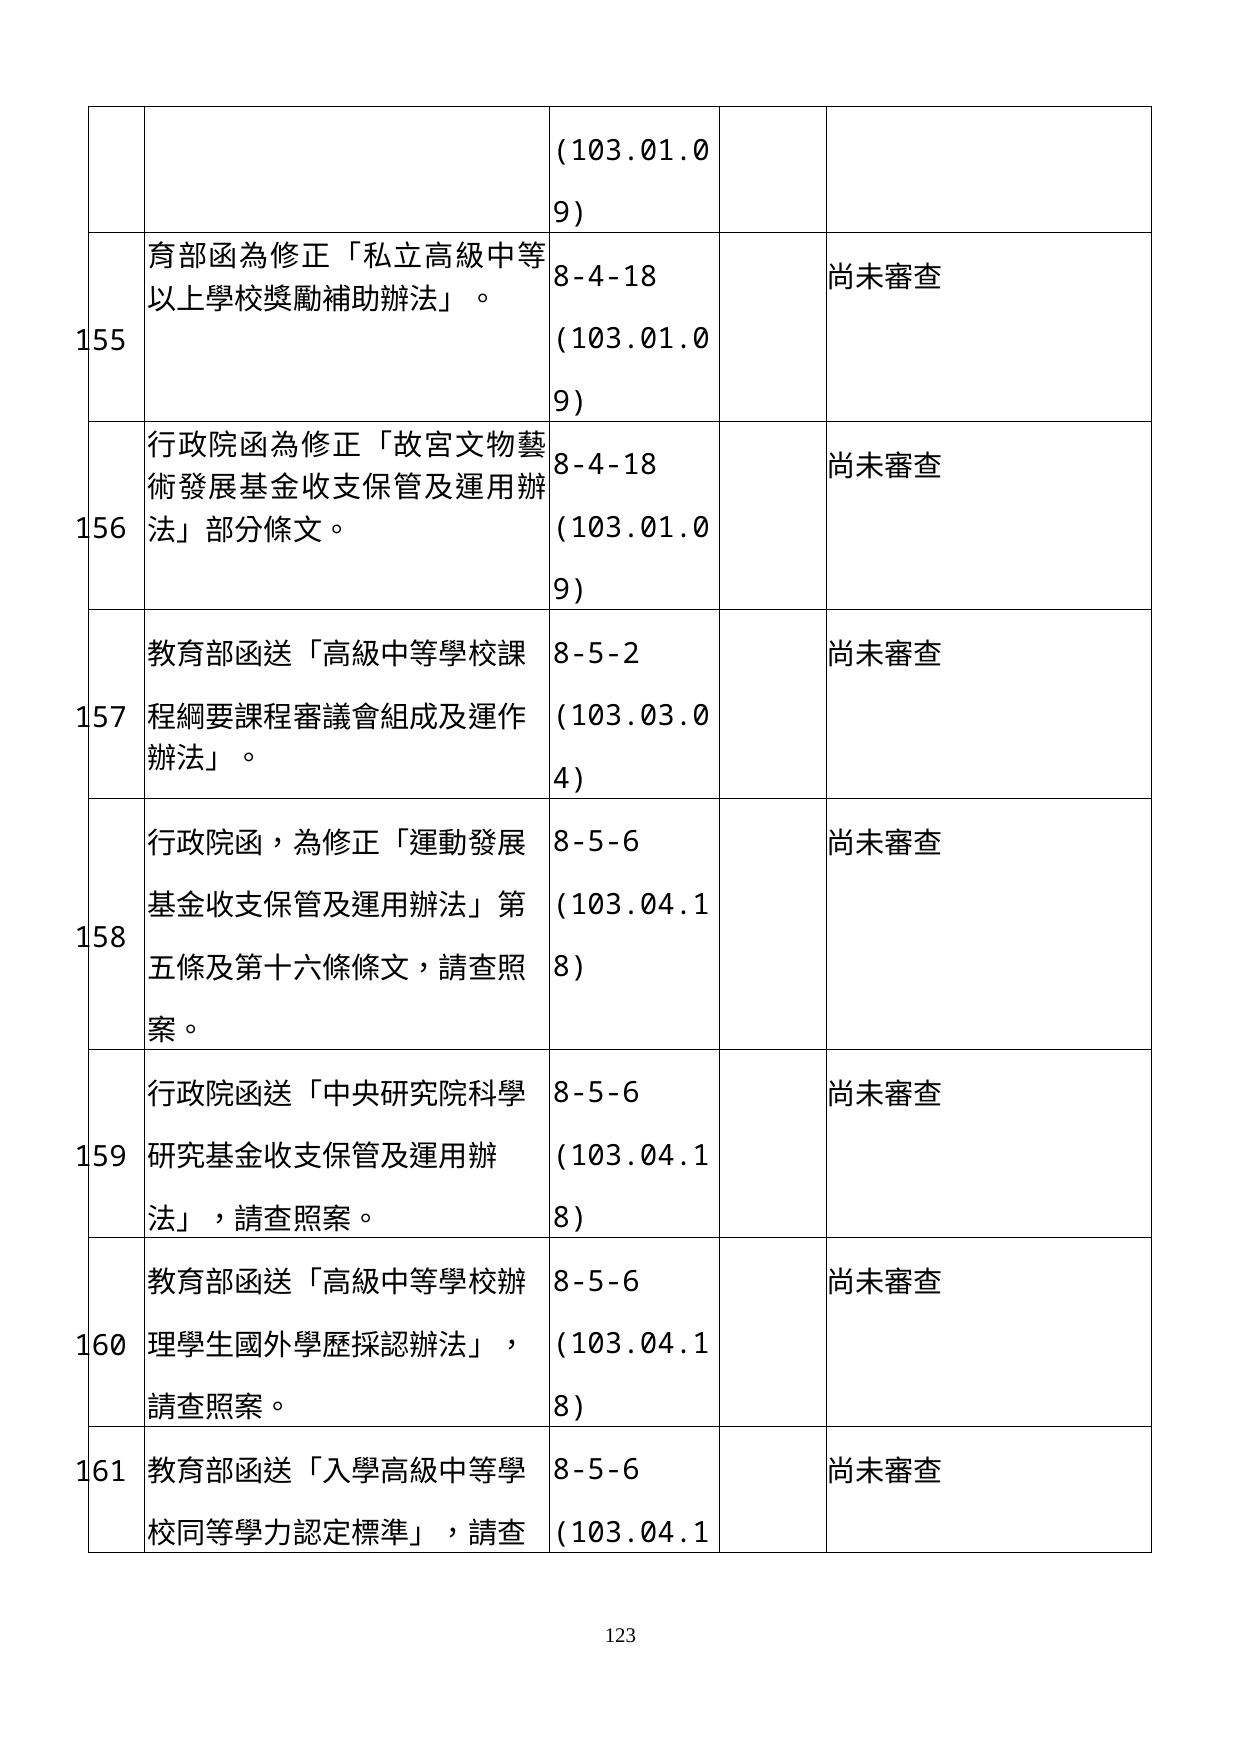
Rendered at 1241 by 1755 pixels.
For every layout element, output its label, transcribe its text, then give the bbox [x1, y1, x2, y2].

table_cell [89, 799, 144, 1049]
table_cell 8-5-2 (103.03.04) [550, 610, 719, 798]
table_cell [720, 1238, 826, 1426]
table_cell [89, 1050, 144, 1237]
table_cell [720, 1427, 826, 1552]
table_cell 尚未審查 [827, 1238, 1151, 1426]
table_cell 尚未審查 [827, 422, 1151, 609]
table_cell 教育部函送「高級中等學校課程綱要課程審議會組成及運作 辦法」。 [145, 610, 549, 798]
table_cell [89, 107, 144, 232]
table_cell [89, 422, 144, 609]
table_cell [720, 422, 826, 609]
table_cell [720, 107, 826, 232]
table_cell 尚未審查 [827, 1427, 1151, 1552]
table_cell [89, 1427, 144, 1552]
table_cell (103.01.09) [550, 107, 719, 232]
table_cell [720, 233, 826, 421]
table_cell 行政院函，為修正「運動發展基金收支保管及運用辦法」第五條及第十六條條文，請查照案。 [145, 799, 549, 1049]
table_cell 8-4-18 (103.01.09) [550, 422, 719, 609]
table_cell 8-4-18 (103.01.09) [550, 233, 719, 421]
table_cell [89, 610, 144, 798]
table_cell 教育部函送「高級中等學校辦理學生國外學歷採認辦法」，請查照案。 [145, 1238, 549, 1426]
table_cell 行政院函為修正「故宮文物藝術發展基金收支保管及運用辦法」部分條文。 [145, 422, 549, 609]
table_cell 8-5-6 (103.04.18) [550, 799, 719, 1049]
table_cell 教育部函送「入學高級中等學校同等學力認定標準」，請查 [145, 1427, 549, 1552]
table_cell [89, 1238, 144, 1426]
table_cell 8-5-6 (103.04.18) [550, 1050, 719, 1237]
table_cell 8-5-6 (103.04.1 [550, 1427, 719, 1552]
table_cell 育部函為修正「私立高級中等以上學校獎勵補助辦法」。 [145, 233, 549, 421]
table_cell 尚未審查 [827, 799, 1151, 1049]
table_cell [827, 107, 1151, 232]
table_cell 尚未審查 [827, 233, 1151, 421]
table_cell 尚未審查 [827, 1050, 1151, 1237]
table_cell 行政院函送「中央研究院科學研究基金收支保管及運用辦法」，請查照案。 [145, 1050, 549, 1237]
table_cell [720, 610, 826, 798]
table_cell 8-5-6 (103.04.18) [550, 1238, 719, 1426]
table_cell [720, 799, 826, 1049]
table_cell [89, 233, 144, 421]
table_cell [720, 1050, 826, 1237]
table_cell 尚未審查 [827, 610, 1151, 798]
table_cell [145, 107, 549, 232]
